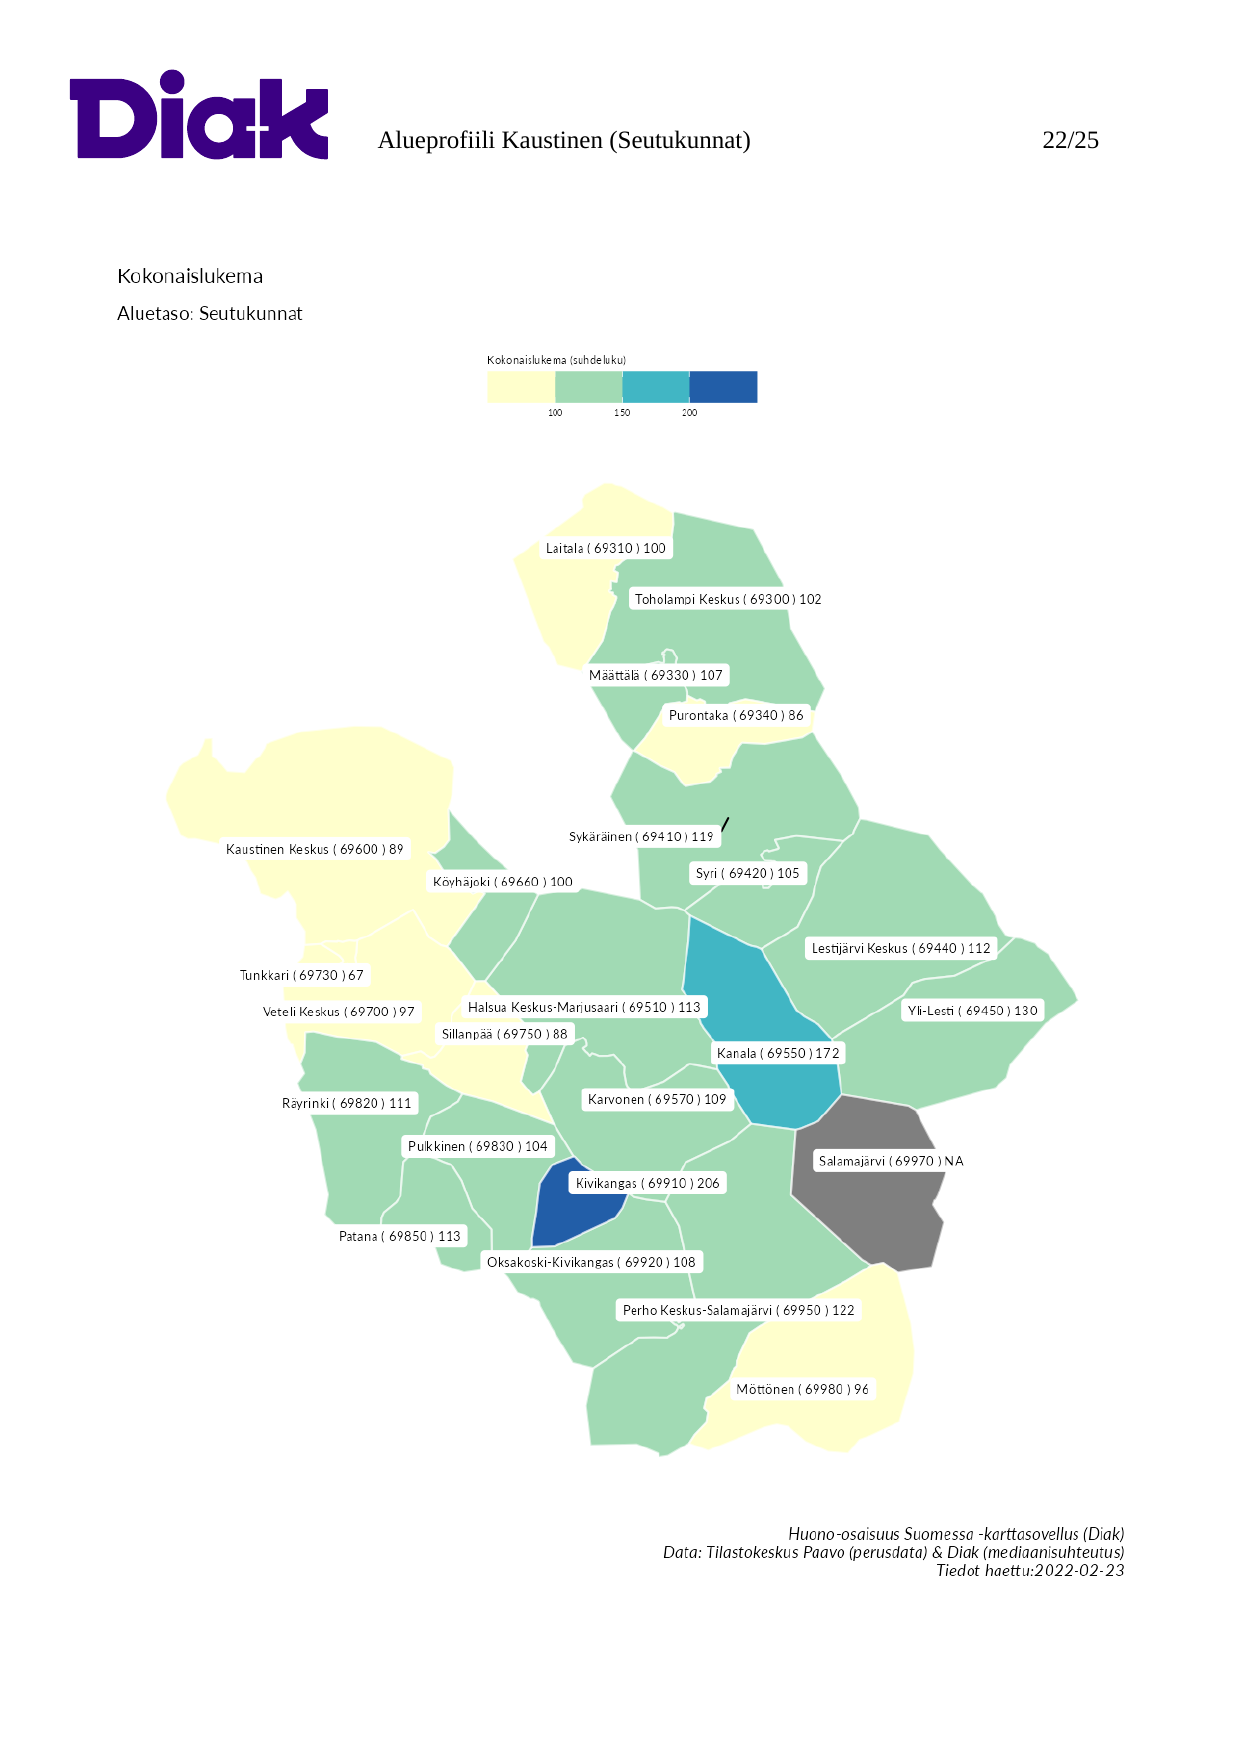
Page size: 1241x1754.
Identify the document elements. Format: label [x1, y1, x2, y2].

picture [61, 196, 1179, 1651]
